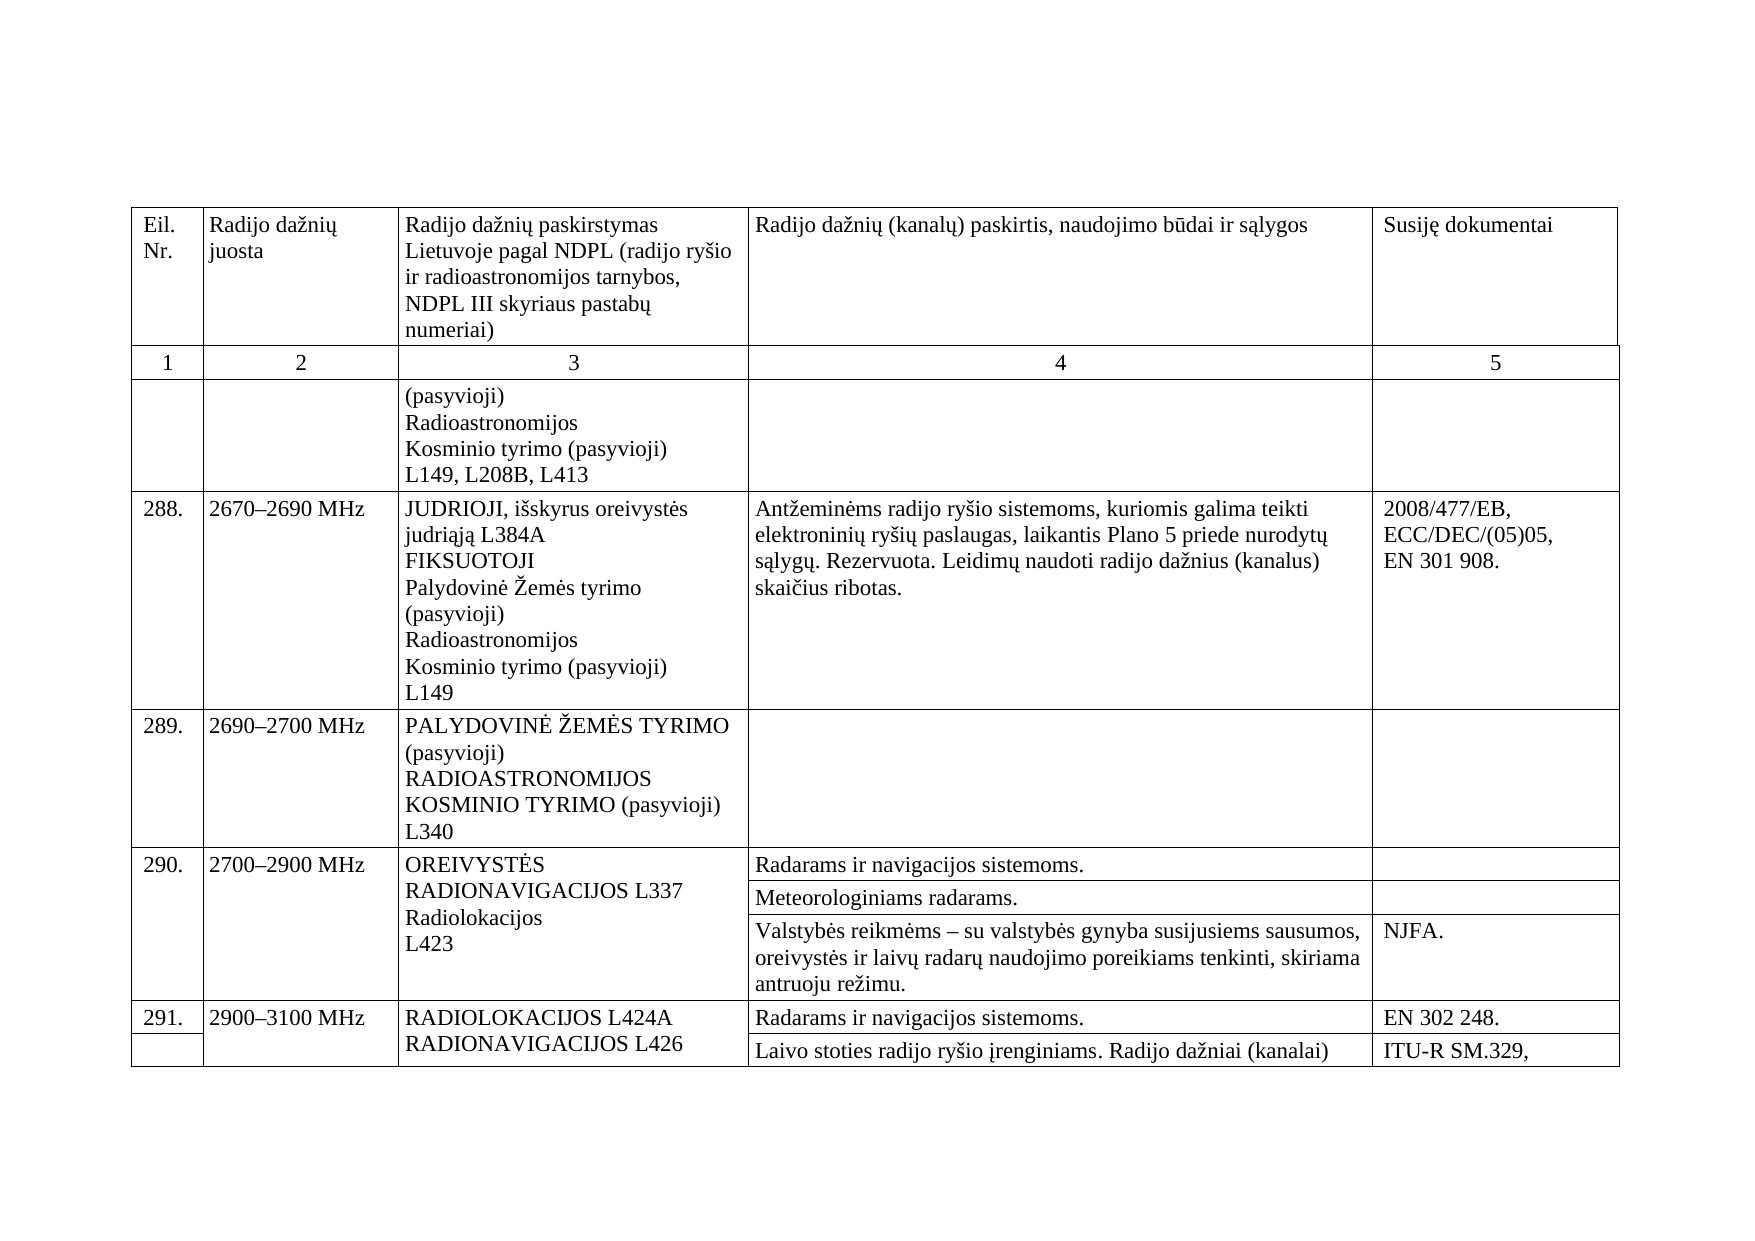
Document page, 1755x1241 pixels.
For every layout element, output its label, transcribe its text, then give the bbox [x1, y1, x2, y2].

table_cell Antžeminėms radijo ryšio sistemoms, kuriomis galima teikti elektroninių ryšių paslaugas, laikantis Plano 5 priede nurodytų sąlygų. Rezervuota. Leidimų naudoti radijo dažnius (kanalus) skaičius ribotas. [749, 492, 1372, 708]
table_cell Radarams ir navigacijos sistemoms. [749, 848, 1372, 880]
table_cell [1373, 380, 1619, 491]
table_cell 2700–2900 MHz [204, 848, 398, 999]
table_cell 288. [132, 492, 203, 708]
table_cell 289. [132, 710, 203, 847]
table_cell ITU-R SM.329, [1373, 1034, 1619, 1066]
table_cell 2670–2690 MHz [204, 492, 398, 708]
table_cell [132, 380, 203, 491]
table_header Eil. Nr. [132, 208, 203, 345]
table_cell [204, 380, 398, 491]
table_cell 3 [399, 346, 748, 378]
table_cell 4 [749, 346, 1372, 378]
table_cell 291. [132, 1001, 203, 1033]
table_cell 5 [1373, 346, 1619, 378]
table_header Radijo dažnių juosta [204, 208, 398, 345]
table_header Radijo dažnių paskirstymas Lietuvoje pagal NDPL (radijo ryšio ir radioastronomijos tarnybos, NDPL III skyriaus pastabų numeriai) [399, 208, 748, 345]
table_cell [132, 1034, 203, 1066]
table_cell 2008/477/EB, ECC/DEC/(05)05, EN 301 908. [1373, 492, 1619, 708]
table_cell 290. [132, 848, 203, 999]
table_cell OREIVYSTĖS RADIONAVIGACIJOS L337 Radiolokacijos L423 [399, 848, 748, 999]
table_cell 2900–3100 MHz [204, 1001, 398, 1066]
table_header Susiję dokumentai [1373, 208, 1617, 345]
table_cell [1373, 710, 1619, 847]
table_cell [749, 380, 1372, 491]
table_cell [1373, 848, 1619, 880]
table_cell RADIOLOKACIJOS L424A RADIONAVIGACIJOS L426 [399, 1001, 748, 1066]
table_cell [749, 710, 1372, 847]
table_cell 2 [204, 346, 398, 378]
table_cell 2690–2700 MHz [204, 710, 398, 847]
table_cell NJFA. [1373, 915, 1619, 999]
table_cell [1373, 881, 1619, 914]
table_cell EN 302 248. [1373, 1001, 1619, 1033]
table_cell Meteorologiniams radarams. [749, 881, 1372, 914]
table_cell JUDRIOJI, išskyrus oreivystės judriąją L384A FIKSUOTOJI Palydovinė Žemės tyrimo (pasyvioji) Radioastronomijos Kosminio tyrimo (pasyvioji) L149 [399, 492, 748, 708]
table_header Radijo dažnių (kanalų) paskirtis, naudojimo būdai ir sąlygos [749, 208, 1372, 345]
table_cell Laivo stoties radijo ryšio įrenginiams. Radijo dažniai (kanalai) [749, 1034, 1372, 1066]
table_cell 1 [132, 346, 203, 378]
table_cell Radarams ir navigacijos sistemoms. [749, 1001, 1372, 1033]
table_cell Valstybės reikmėms – su valstybės gynyba susijusiems sausumos, oreivystės ir laivų radarų naudojimo poreikiams tenkinti, skiriama antruoju režimu. [749, 915, 1372, 999]
table_cell PALYDOVINĖ ŽEMĖS TYRIMO (pasyvioji) RADIOASTRONOMIJOS KOSMINIO TYRIMO (pasyvioji) L340 [399, 710, 748, 847]
table_cell (pasyvioji) Radioastronomijos Kosminio tyrimo (pasyvioji) L149, L208B, L413 [399, 380, 748, 491]
